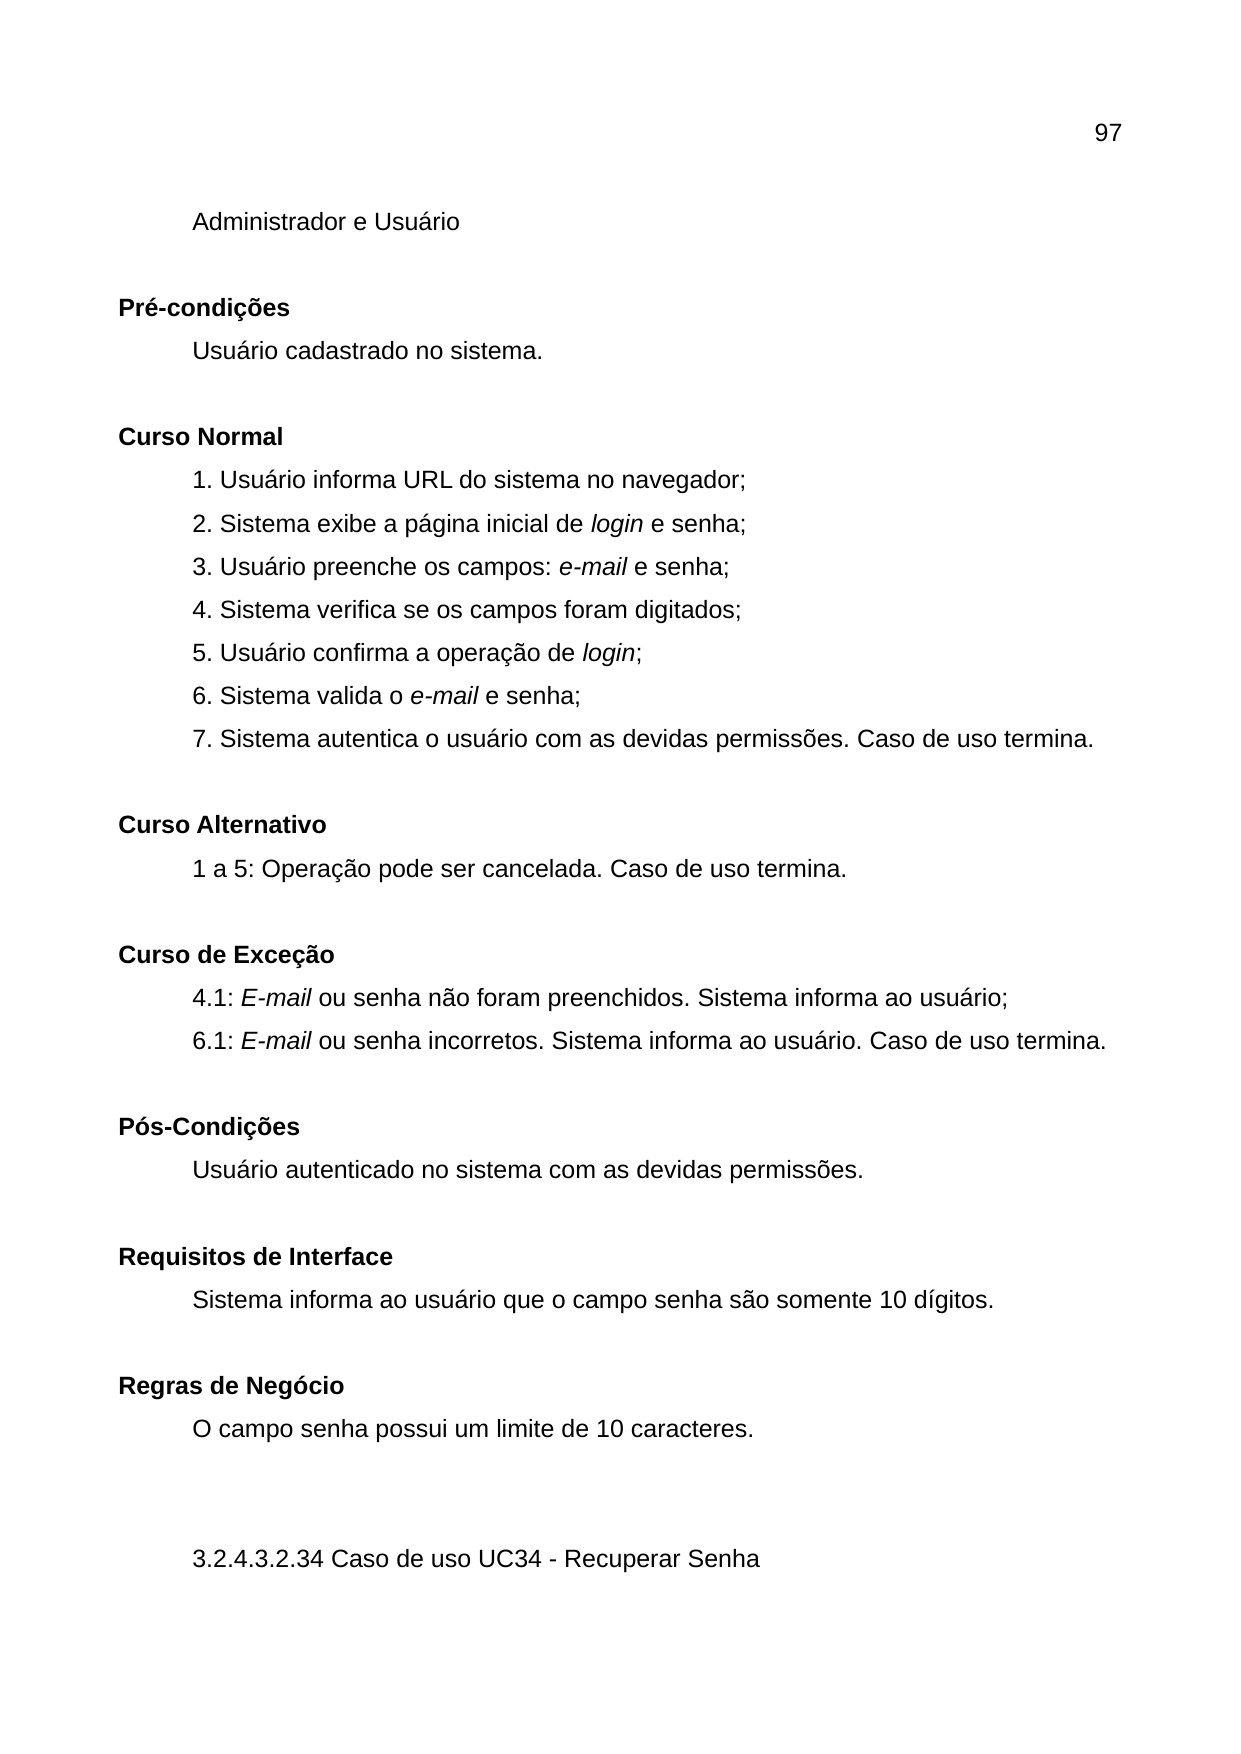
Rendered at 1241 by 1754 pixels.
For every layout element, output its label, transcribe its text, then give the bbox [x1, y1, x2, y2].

text Requisitos de Interface [118, 1242, 1122, 1270]
text 7. Sistema autentica o usuário com as devidas permissões. Caso de uso termina. [118, 724, 1122, 753]
text 6. Sistema valida o e-mail e senha; [118, 681, 1122, 710]
text 5. Usuário confirma a operação de login; [118, 638, 1122, 667]
text Pré-condições [118, 293, 1122, 322]
text 2. Sistema exibe a página inicial de login e senha; [118, 508, 1122, 537]
text Sistema informa ao usuário que o campo senha são somente 10 dígitos. [118, 1285, 1122, 1313]
text 4.1: E-mail ou senha não foram preenchidos. Sistema informa ao usuário; [118, 983, 1122, 1012]
text 3.2.4.3.2.34 Caso de uso UC34 - Recuperar Senha [118, 1543, 1122, 1572]
text Curso Normal [118, 422, 1122, 451]
text 3. Usuário preenche os campos: e-mail e senha; [118, 552, 1122, 580]
text Administrador e Usuário [118, 207, 1122, 235]
text Regras de Negócio [118, 1371, 1122, 1400]
text 1 a 5: Operação pode ser cancelada. Caso de uso termina. [118, 853, 1122, 882]
text 4. Sistema verifica se os campos foram digitados; [118, 595, 1122, 623]
text Pós-Condições [118, 1112, 1122, 1141]
text Curso de Exceção [118, 940, 1122, 968]
text 6.1: E-mail ou senha incorretos. Sistema informa ao usuário. Caso de uso termina. [118, 1026, 1122, 1055]
text Usuário autenticado no sistema com as devidas permissões. [118, 1155, 1122, 1184]
text O campo senha possui um limite de 10 caracteres. [118, 1414, 1122, 1443]
text 1. Usuário informa URL do sistema no navegador; [118, 465, 1122, 494]
text Curso Alternativo [118, 810, 1122, 839]
text Usuário cadastrado no sistema. [118, 336, 1122, 365]
